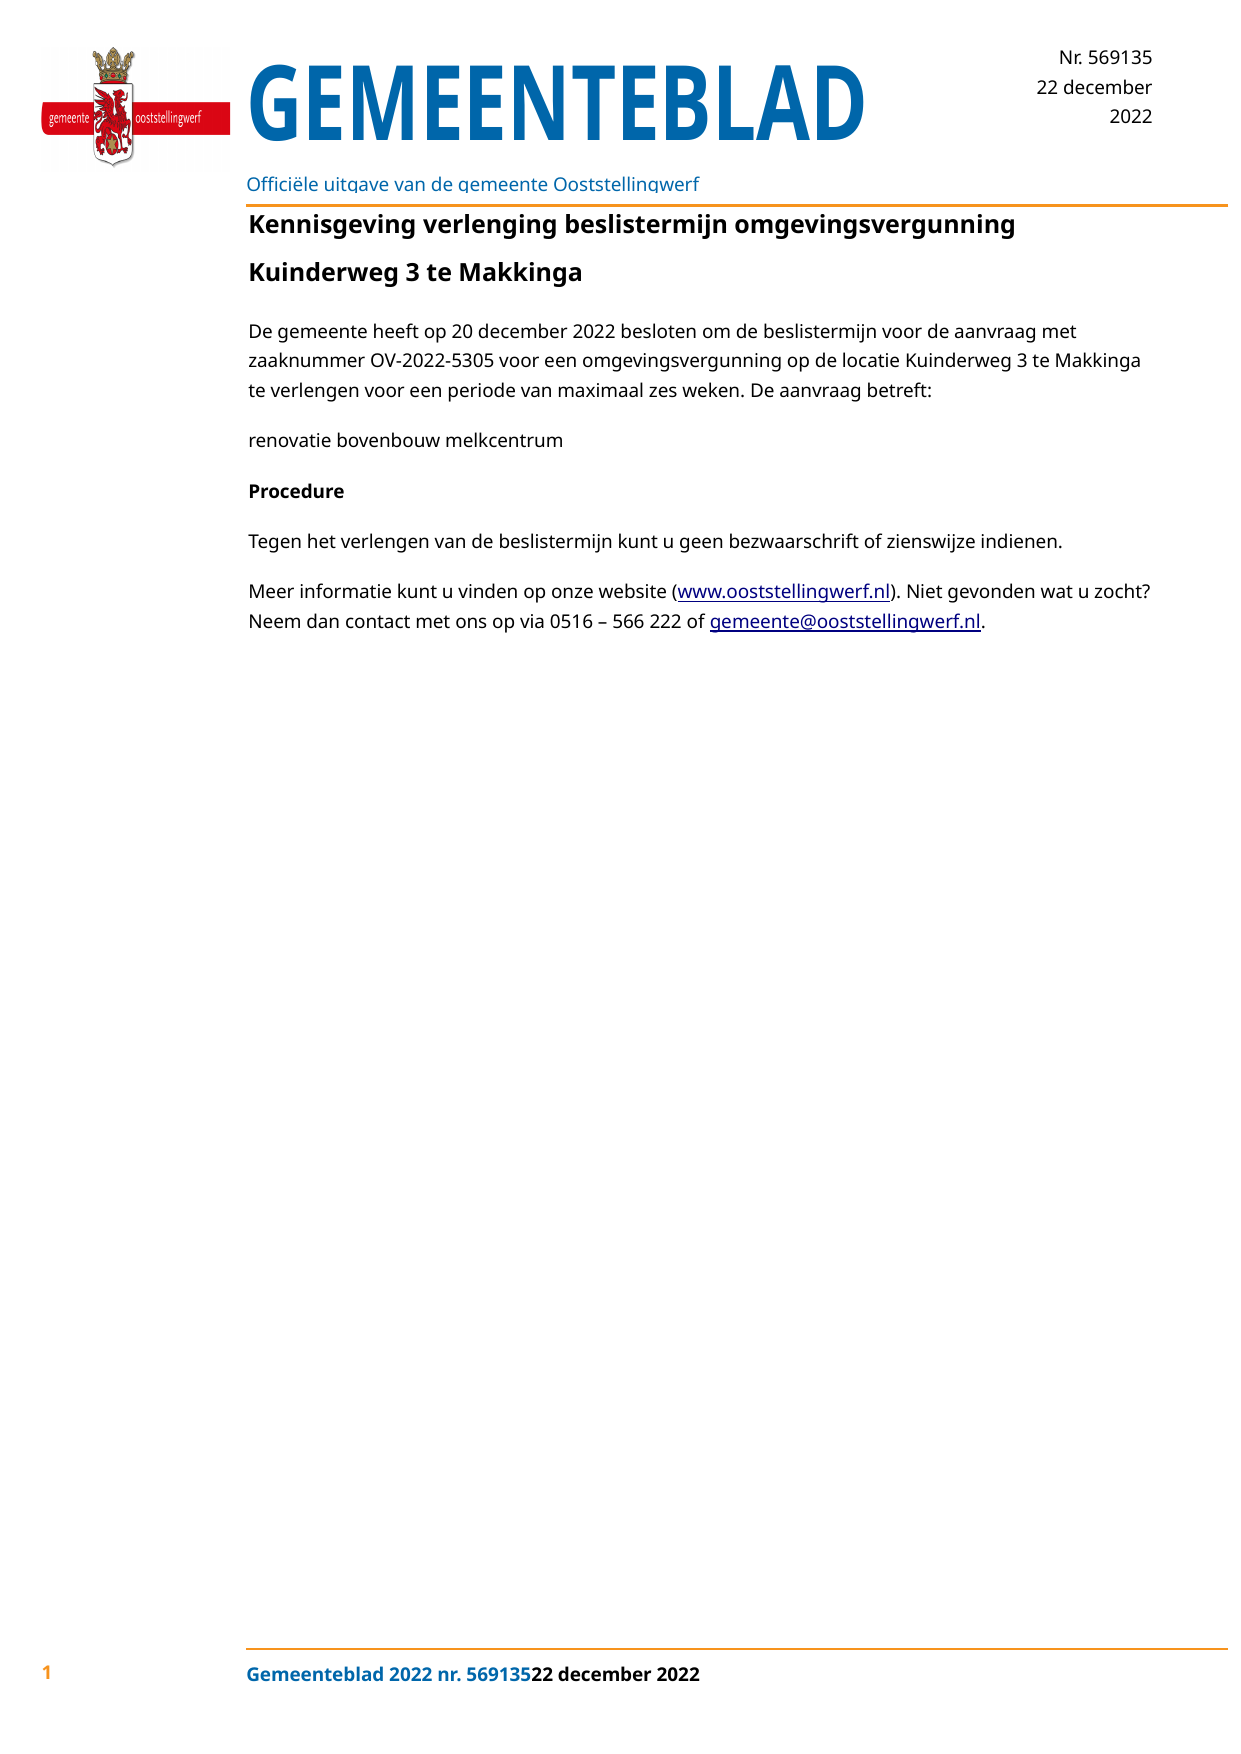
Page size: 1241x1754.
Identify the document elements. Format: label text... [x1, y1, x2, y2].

text De gemeente heeft op 20 december 2022 besloten om de beslistermijn voor de aanvraag met zaaknummer OV-2022-5305 voor een omgevingsvergunning op de locatie Kuinderweg 3 te Makkinga te verlengen voor een periode van maximaal zes weken. De aanvraag betreft: [248, 318, 1152, 403]
text Kennisgeving verlenging beslistermijn omgevingsvergunning Kuinderweg 3 te Makkinga [248, 207, 1152, 288]
text Meer informatie kunt u vinden op onze website (www.ooststellingwerf.nl). Niet gevonden wat u zocht? Neem dan contact met ons op via 0516 – 566 222 of gemeente@ooststellingwerf.nl. [248, 579, 1152, 634]
picture [41, 47, 231, 172]
text renovatie bovenbouw melkcentrum [248, 427, 1152, 453]
text Procedure [248, 478, 1152, 504]
text Tegen het verlengen van de beslistermijn kunt u geen bezwaarschrift of zienswijze indienen. [248, 528, 1152, 554]
